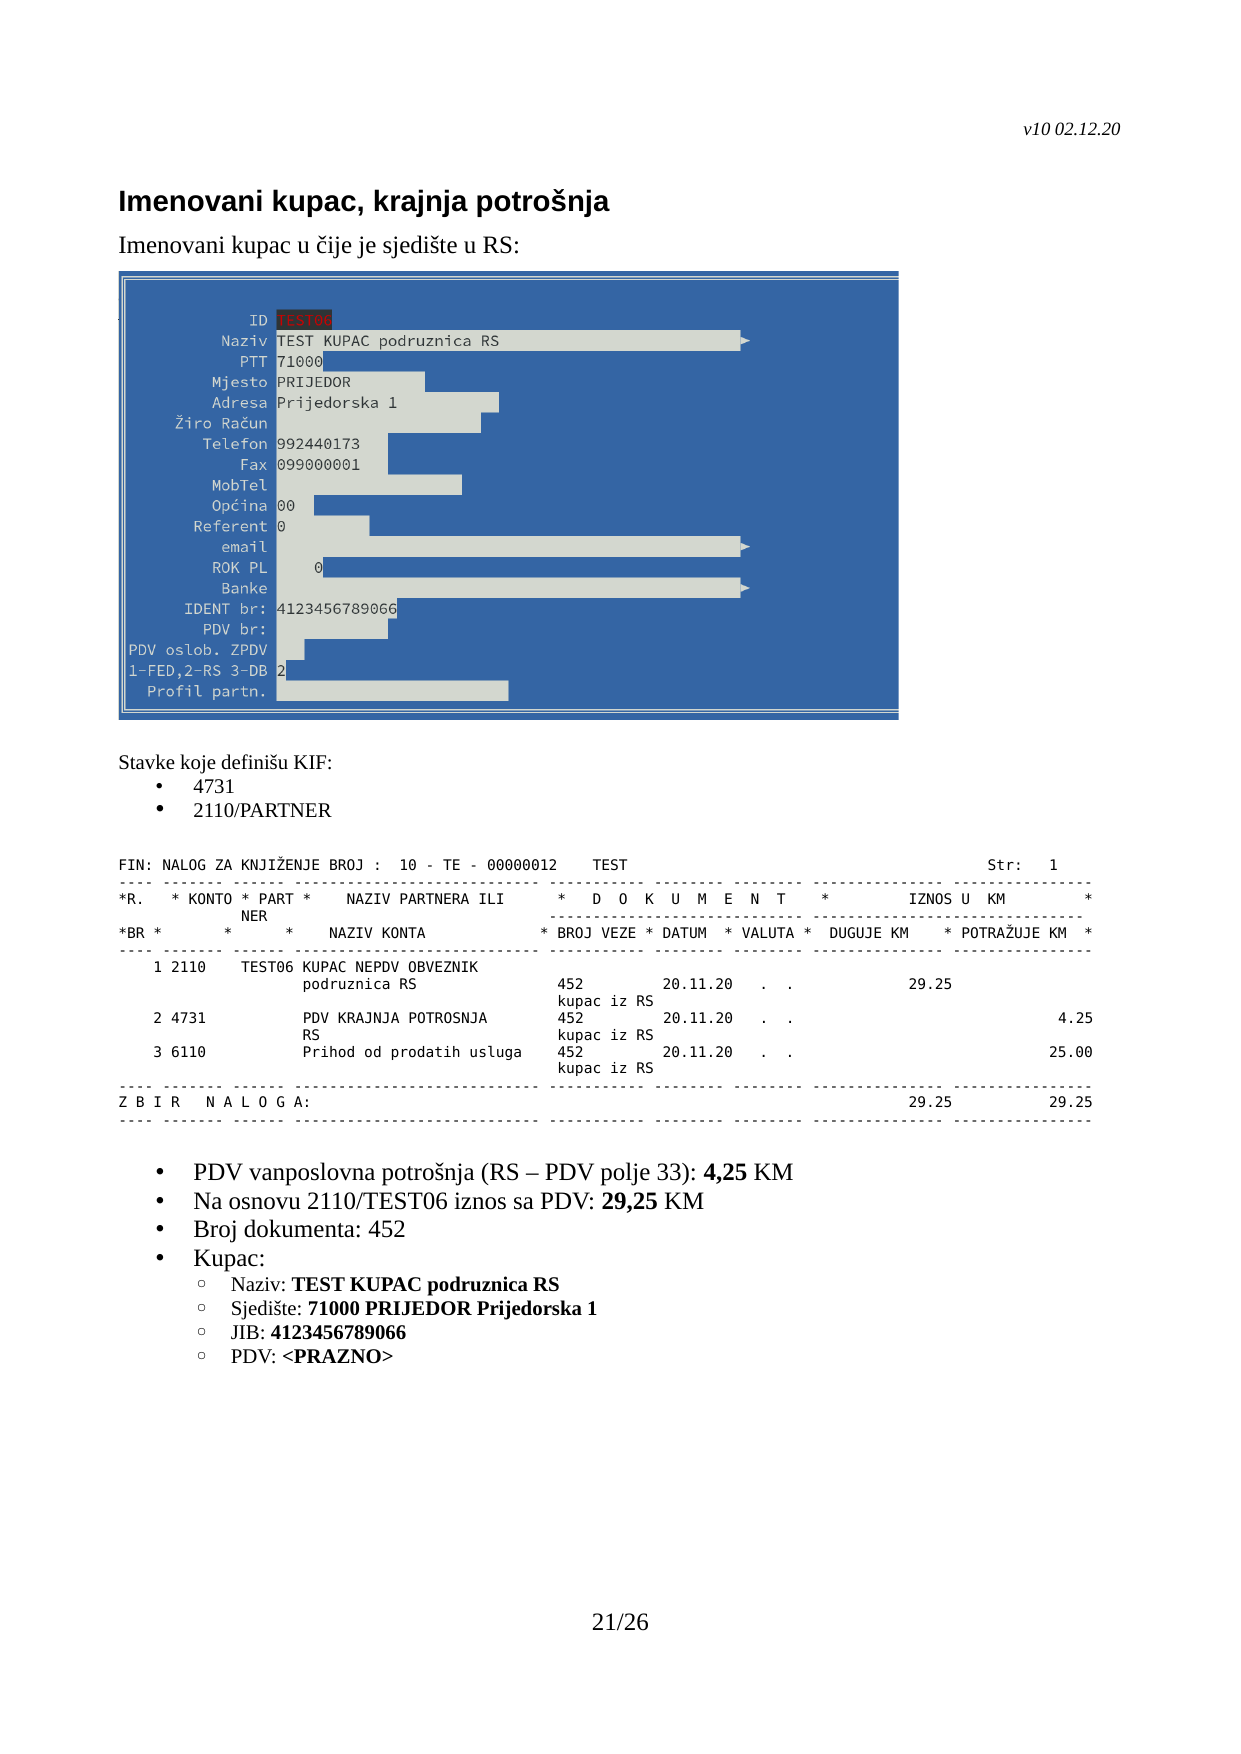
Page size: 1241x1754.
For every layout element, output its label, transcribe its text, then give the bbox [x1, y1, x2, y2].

text Imenovani kupac u čije je sjedište u RS: [118, 230, 1122, 259]
text kupac iz RS [118, 992, 1122, 1009]
list Broj dokumenta: 452 [156, 1214, 1122, 1243]
text ---- ------- ------ ---------------------------- ----------- -------- -------- --------------- ---------------- [118, 874, 1122, 891]
text ---- ------- ------ ---------------------------- ----------- -------- -------- --------------- ---------------- [118, 942, 1122, 958]
list PDV: <PRAZNO> [193, 1344, 1122, 1368]
text ---- ------- ------ ---------------------------- ----------- -------- -------- --------------- ---------------- [118, 1111, 1122, 1128]
list Naziv: TEST KUPAC podruznica RS [193, 1272, 1122, 1296]
subtitle Imenovani kupac, krajnja potrošnja [118, 184, 1122, 217]
list Sjedište: 71000 PRIJEDOR Prijedorska 1 [193, 1296, 1122, 1320]
text 2 4731 PDV KRAJNJA POTROSNJA 452 20.11.20 . . 4.25 [118, 1009, 1122, 1026]
text Z B I R N A L O G A: 29.25 29.25 [118, 1094, 1122, 1111]
list Na osnovu 2110/TEST06 iznos sa PDV: 29,25 KM [156, 1186, 1122, 1214]
text podruznica RS 452 20.11.20 . . 29.25 [118, 976, 1122, 992]
subtitle 2110/PARTNER [156, 798, 1122, 823]
text *R. * KONTO * PART * NAZIV PARTNERA ILI * D O K U M E N T * IZNOS U KM * [118, 891, 1122, 908]
list PDV vanposlovna potrošnja (RS – PDV polje 33): 4,25 KM [156, 1157, 1122, 1186]
text FIN: NALOG ZA KNJIŽENJE BROJ : 10 - TE - 00000012 TEST Str: 1 [118, 857, 1122, 874]
picture [118, 271, 899, 720]
text NER ----------------------------- ------------------------------- [118, 908, 1122, 924]
list JIB: 4123456789066 [193, 1320, 1122, 1344]
text 1 2110 TEST06 KUPAC NEPDV OBVEZNIK [118, 958, 1122, 976]
list Kupac: [156, 1243, 1122, 1272]
text kupac iz RS [118, 1060, 1122, 1077]
text 3 6110 Prihod od prodatih usluga 452 20.11.20 . . 25.00 [118, 1043, 1122, 1060]
list 4731 [156, 774, 1122, 798]
text Stavke koje definišu KIF: [118, 750, 1122, 774]
text ---- ------- ------ ---------------------------- ----------- -------- -------- --------------- ---------------- [118, 1077, 1122, 1094]
text *BR * * * NAZIV KONTA * BROJ VEZE * DATUM * VALUTA * DUGUJE KM * POTRAŽUJE KM * [118, 924, 1122, 942]
text RS kupac iz RS [118, 1026, 1122, 1043]
